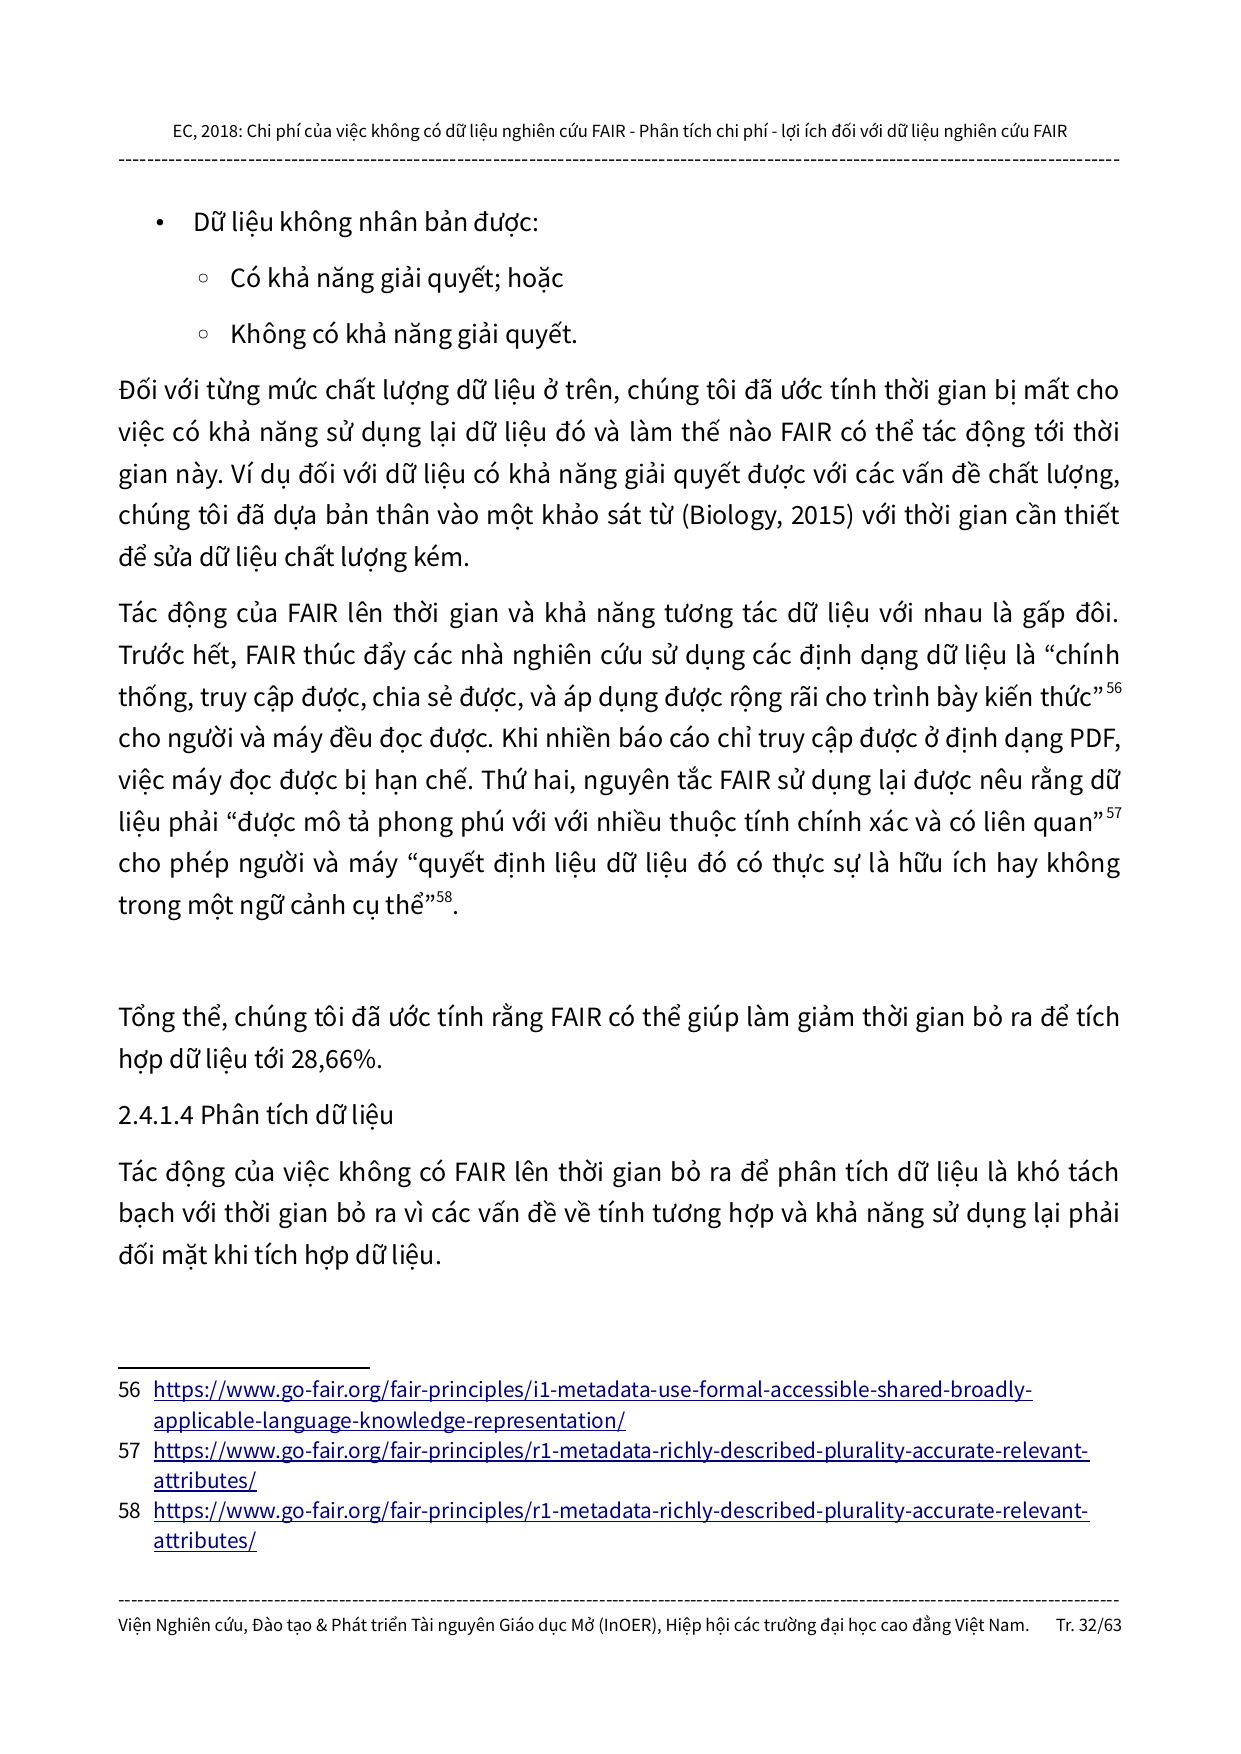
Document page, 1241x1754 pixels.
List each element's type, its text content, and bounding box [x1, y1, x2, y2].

text Tác động của FAIR lên thời gian và khả năng tương tác dữ liệu với nhau là gấp đôi. Trước hết, FAIR thúc đẩy các nhà nghiên cứu sử dụng các định dạng dữ liệu là “chính thống, truy cập được, chia sẻ được, và áp dụng được rộng rãi cho trình bày kiến thức” cho người và máy đều đọc được. Khi nhiền báo cáo chỉ truy cập được ở định dạng PDF, việc máy đọc được bị hạn chế. Thứ hai, nguyên tắc FAIR sử dụng lại được nêu rằng dữ liệu phải “được mô tả phong phú với với nhiều thuộc tính chính xác và có liên quan” cho phép người và máy “quyết định liệu dữ liệu đó có thực sự là hữu ích hay không trong một ngữ cảnh cụ thể”. [118, 594, 1122, 922]
text Đối với từng mức chất lượng dữ liệu ở trên, chúng tôi đã ước tính thời gian bị mất cho việc có khả năng sử dụng lại dữ liệu đó và làm thế nào FAIR có thể tác động tới thời gian này. Ví dụ đối với dữ liệu có khả năng giải quyết được với các vấn đề chất lượng, chúng tôi đã dựa bản thân vào một khảo sát từ (Biology, 2015) với thời gian cần thiết để sửa dữ liệu chất lượng kém. [118, 371, 1122, 574]
text https://www.go-fair.org/fair-principles/i1-metadata-use-formal-accessible-shared-broadly-applicable-language-knowledge-representation/ [118, 1374, 1122, 1434]
text https://www.go-fair.org/fair-principles/r1-metadata-richly-described-plurality-accurate-relevant-attributes/ [118, 1494, 1122, 1555]
list Không có khả năng giải quyết. [193, 314, 1122, 351]
list Có khả năng giải quyết; hoặc [193, 258, 1122, 294]
list Dữ liệu không nhân bản được: [156, 202, 1122, 238]
text Tổng thể, chúng tôi đã ước tính rằng FAIR có thể giúp làm giảm thời gian bỏ ra để tích hợp dữ liệu tới 28,66%. [118, 998, 1122, 1076]
text Tác động của việc không có FAIR lên thời gian bỏ ra để phân tích dữ liệu là khó tách bạch với thời gian bỏ ra vì các vấn đề về tính tương hợp và khả năng sử dụng lại phải đối mặt khi tích hợp dữ liệu. [118, 1152, 1122, 1272]
text 2.4.1.4 Phân tích dữ liệu [118, 1096, 1122, 1132]
text https://www.go-fair.org/fair-principles/r1-metadata-richly-described-plurality-accurate-relevant-attributes/ [118, 1434, 1122, 1494]
